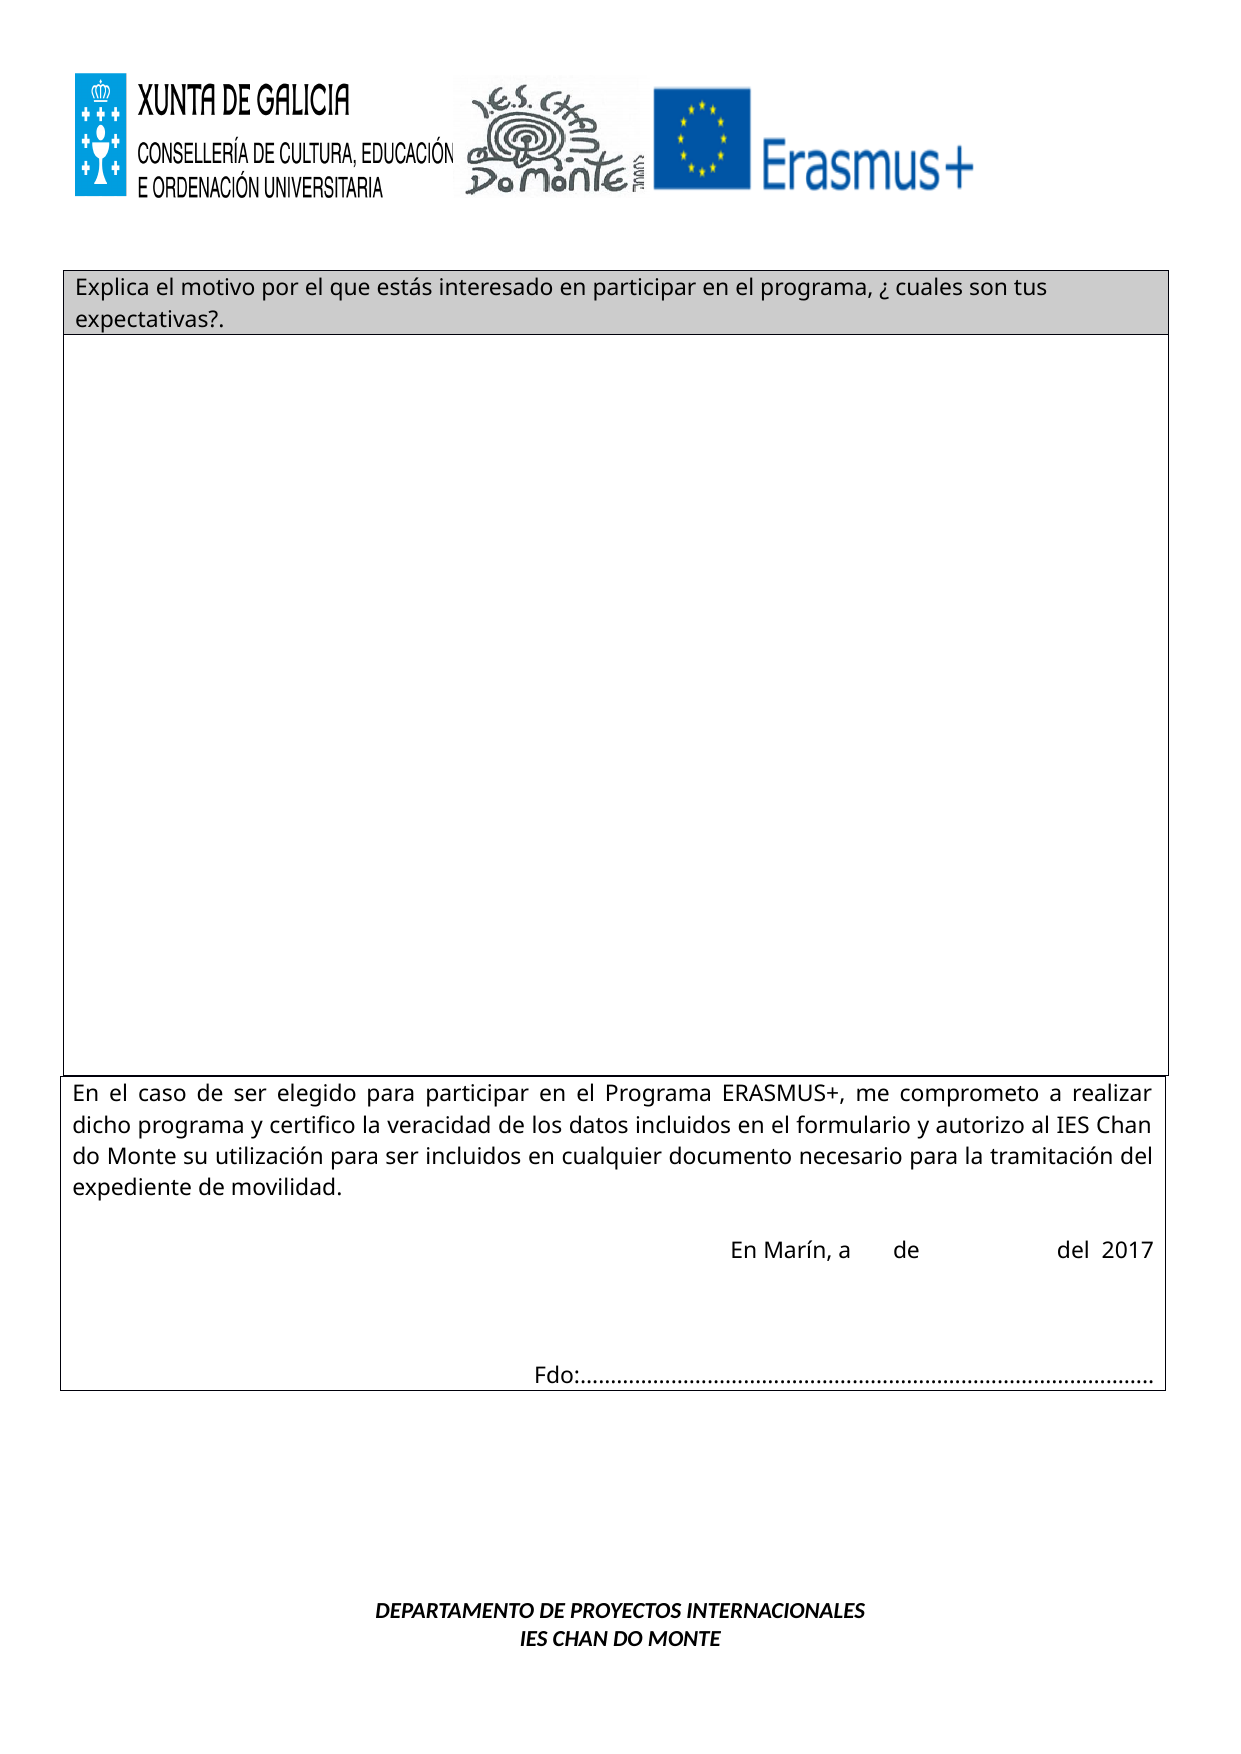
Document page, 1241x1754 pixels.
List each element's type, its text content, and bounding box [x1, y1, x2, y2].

picture [112, 161, 119, 174]
picture [82, 135, 89, 147]
picture [97, 108, 104, 121]
table_header En el caso de ser elegido para participar en el Programa ERASMUS+, me comprometo a realizar dicho programa y certifico la veracidad de los datos incluidos en el formulario y autorizo al IES Chan do Monte su utilización para ser incluidos en cualquier documento necesario para la tramitación del expediente de movilidad. En Marín, a de del 2017 Fdo:………………………………………………………………………………….. [61, 1077, 1165, 1390]
picture [112, 135, 119, 147]
picture [75, 73, 453, 198]
table_cell [64, 335, 1168, 1075]
picture [97, 126, 104, 140]
picture [93, 143, 109, 183]
picture [82, 108, 89, 121]
picture [82, 162, 89, 174]
picture [650, 86, 975, 198]
table_header Explica el motivo por el que estás interesado en participar en el programa, ¿ cuales son tus expectativas?. [64, 271, 1168, 334]
picture [112, 108, 119, 121]
